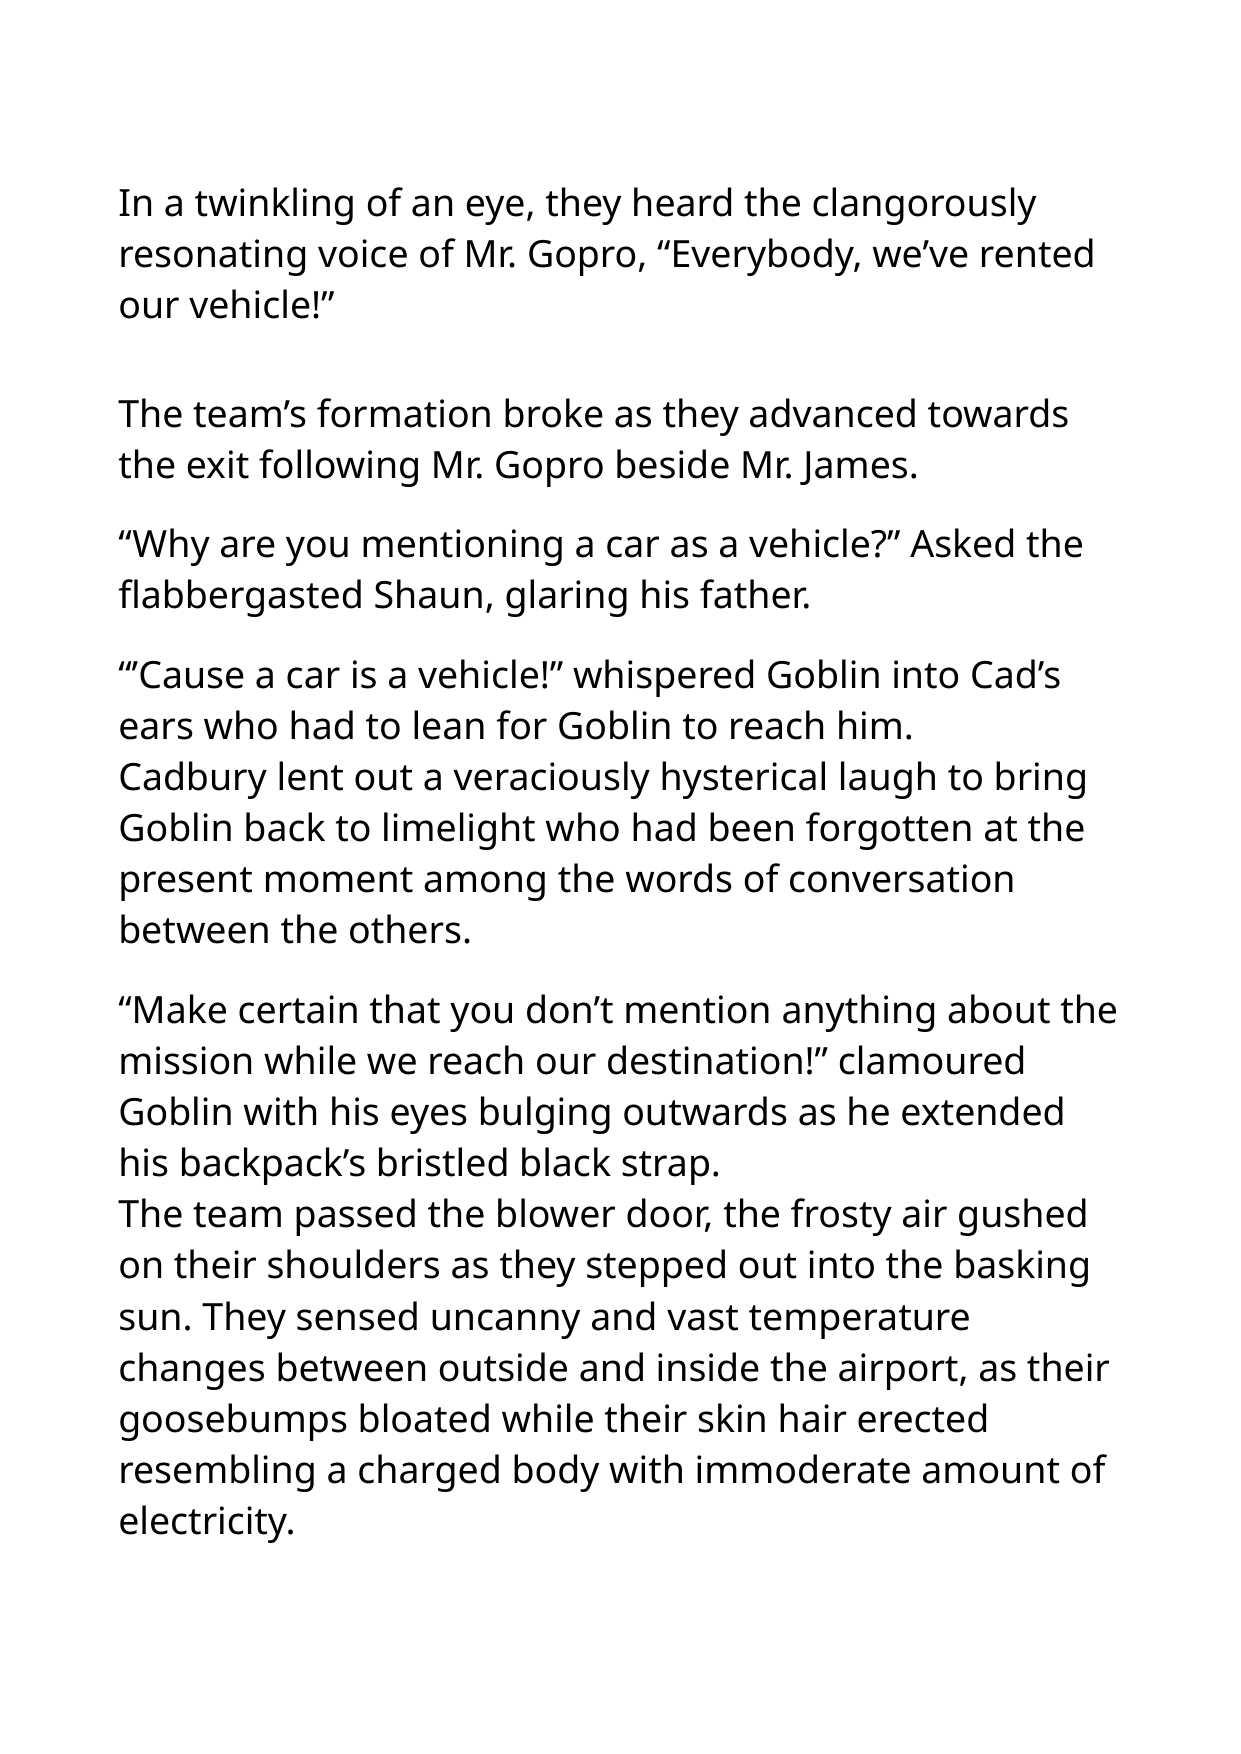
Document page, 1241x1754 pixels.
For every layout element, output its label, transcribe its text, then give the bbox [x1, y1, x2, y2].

text “Why are you mentioning a car as a vehicle?” Asked the flabbergasted Shaun, glaring his father. [118, 518, 1122, 620]
text The team’s formation broke as they advanced towards the exit following Mr. Gopro beside Mr. James. [118, 387, 1122, 489]
text In a twinkling of an eye, they heard the clangorously resonating voice of Mr. Gopro, “Everybody, we’ve rented our vehicle!” [118, 176, 1122, 329]
text “’Cause a car is a vehicle!” whispered Goblin into Cad’s ears who had to lean for Goblin to reach him. [118, 649, 1122, 751]
text “Make certain that you don’t mention anything about the mission while we reach our destination!” clamoured Goblin with his eyes bulging outwards as he extended his backpack’s bristled black strap. [118, 984, 1122, 1188]
text The team passed the blower door, the frosty air gushed on their shoulders as they stepped out into the basking sun. They sensed uncanny and vast temperature changes between outside and inside the airport, as their goosebumps bloated while their skin hair erected resembling a charged body with immoderate amount of electricity. [118, 1188, 1122, 1545]
text Cadbury lent out a veraciously hysterical laugh to bring Goblin back to limelight who had been forgotten at the present moment among the words of conversation between the others. [118, 751, 1122, 955]
